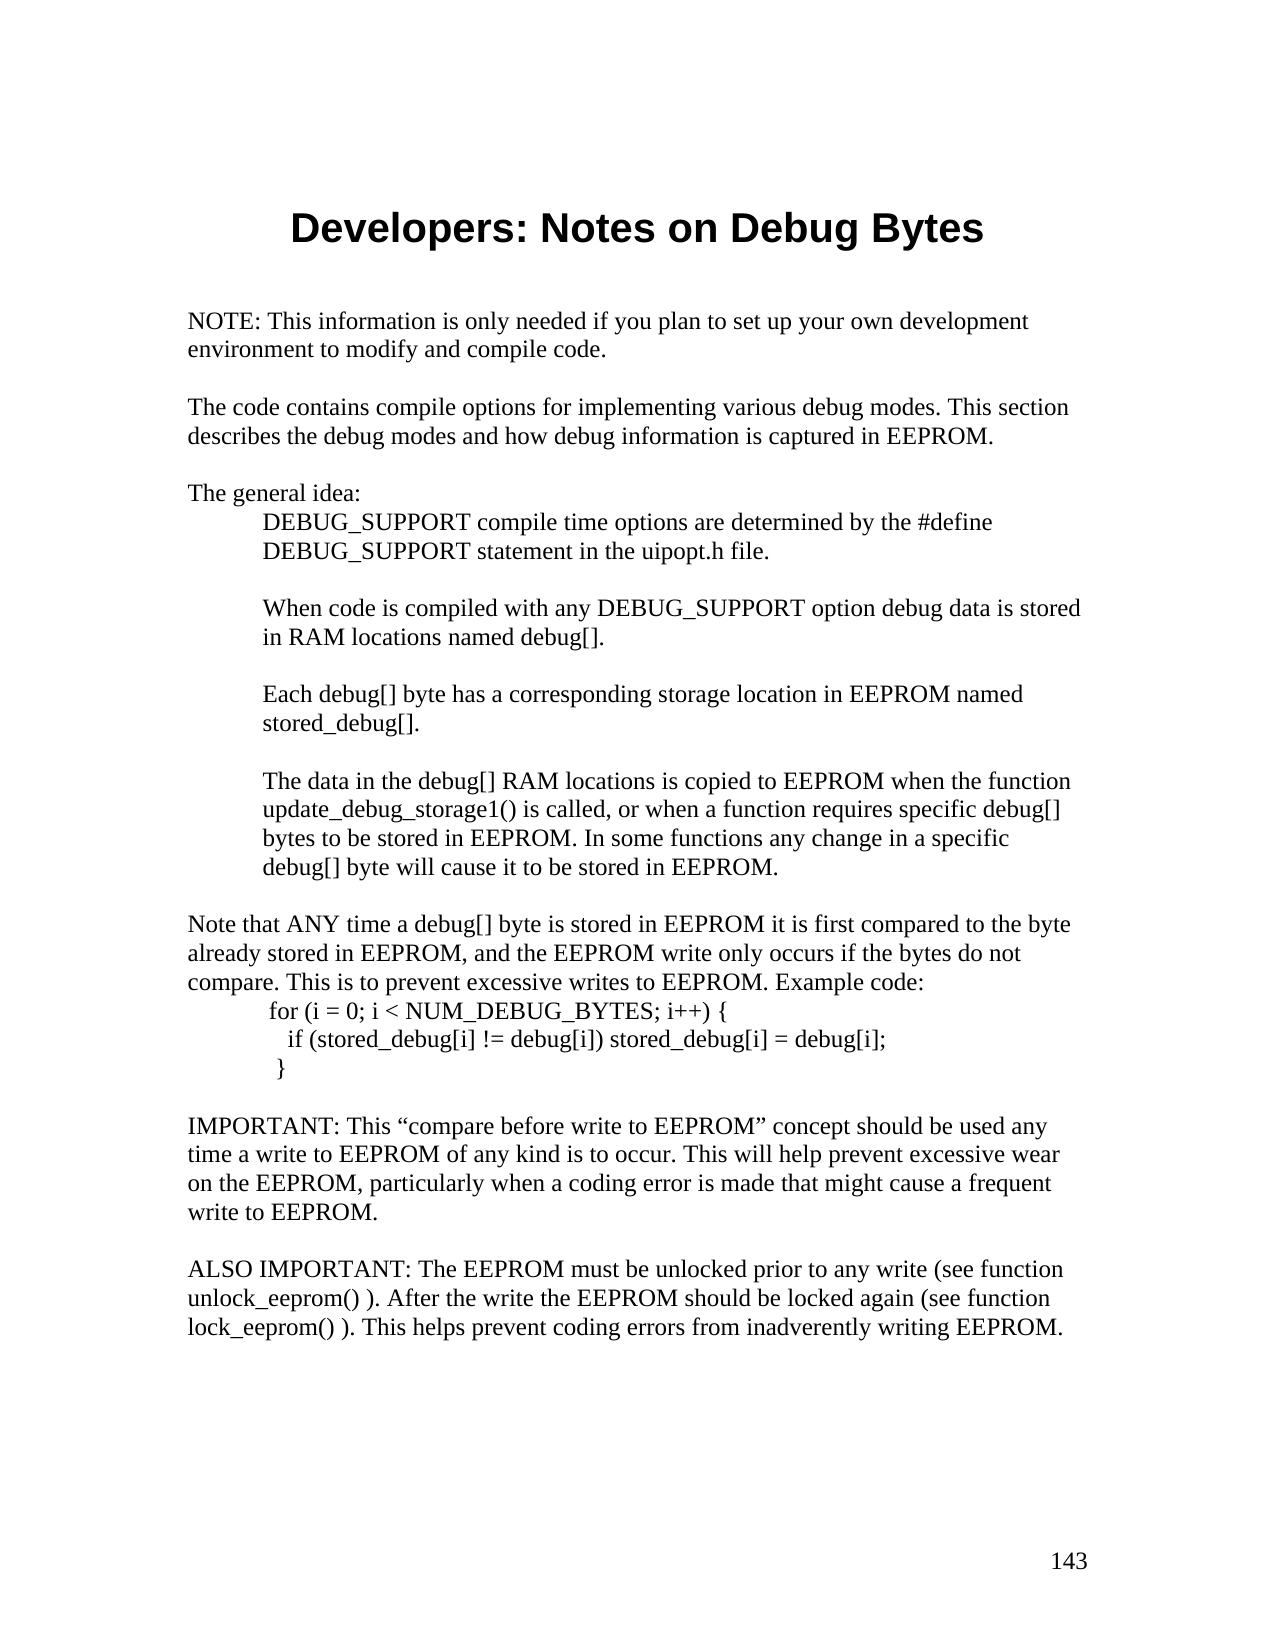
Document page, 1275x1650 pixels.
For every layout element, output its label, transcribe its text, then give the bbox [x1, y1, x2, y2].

text } [262, 1053, 1087, 1082]
text NOTE: This information is only needed if you plan to set up your own development environment to modify and compile code. [187, 306, 1087, 363]
text The general idea: [187, 478, 1087, 507]
text for (i = 0; i < NUM_DEBUG_BYTES; i++) { [262, 996, 1087, 1024]
text Each debug[] byte has a corresponding storage location in EEPROM named stored_debug[]. [262, 679, 1087, 737]
text ALSO IMPORTANT: The EEPROM must be unlocked prior to any write (see function unlock_eeprom() ). After the write the EEPROM should be locked again (see function lock_eeprom() ). This helps prevent coding errors from inadverently writing EEPROM. [187, 1254, 1087, 1341]
text The code contains compile options for implementing various debug modes. This section describes the debug modes and how debug information is captured in EEPROM. [187, 392, 1087, 449]
text DEBUG_SUPPORT compile time options are determined by the #define DEBUG_SUPPORT statement in the uipopt.h file. [262, 507, 1087, 564]
text The data in the debug[] RAM locations is copied to EEPROM when the function update_debug_storage1() is called, or when a function requires specific debug[] bytes to be stored in EEPROM. In some functions any change in a specific debug[] byte will cause it to be stored in EEPROM. [262, 766, 1087, 881]
subtitle Developers: Notes on Debug Bytes [187, 204, 1087, 252]
text if (stored_debug[i] != debug[i]) stored_debug[i] = debug[i]; [262, 1024, 1087, 1053]
text Note that ANY time a debug[] byte is stored in EEPROM it is first compared to the byte already stored in EEPROM, and the EEPROM write only occurs if the bytes do not compare. This is to prevent excessive writes to EEPROM. Example code: [187, 909, 1087, 996]
text IMPORTANT: This “compare before write to EEPROM” concept should be used any time a write to EEPROM of any kind is to occur. This will help prevent excessive wear on the EEPROM, particularly when a coding error is made that might cause a frequent write to EEPROM. [187, 1111, 1087, 1226]
text When code is compiled with any DEBUG_SUPPORT option debug data is stored in RAM locations named debug[]. [262, 593, 1087, 651]
